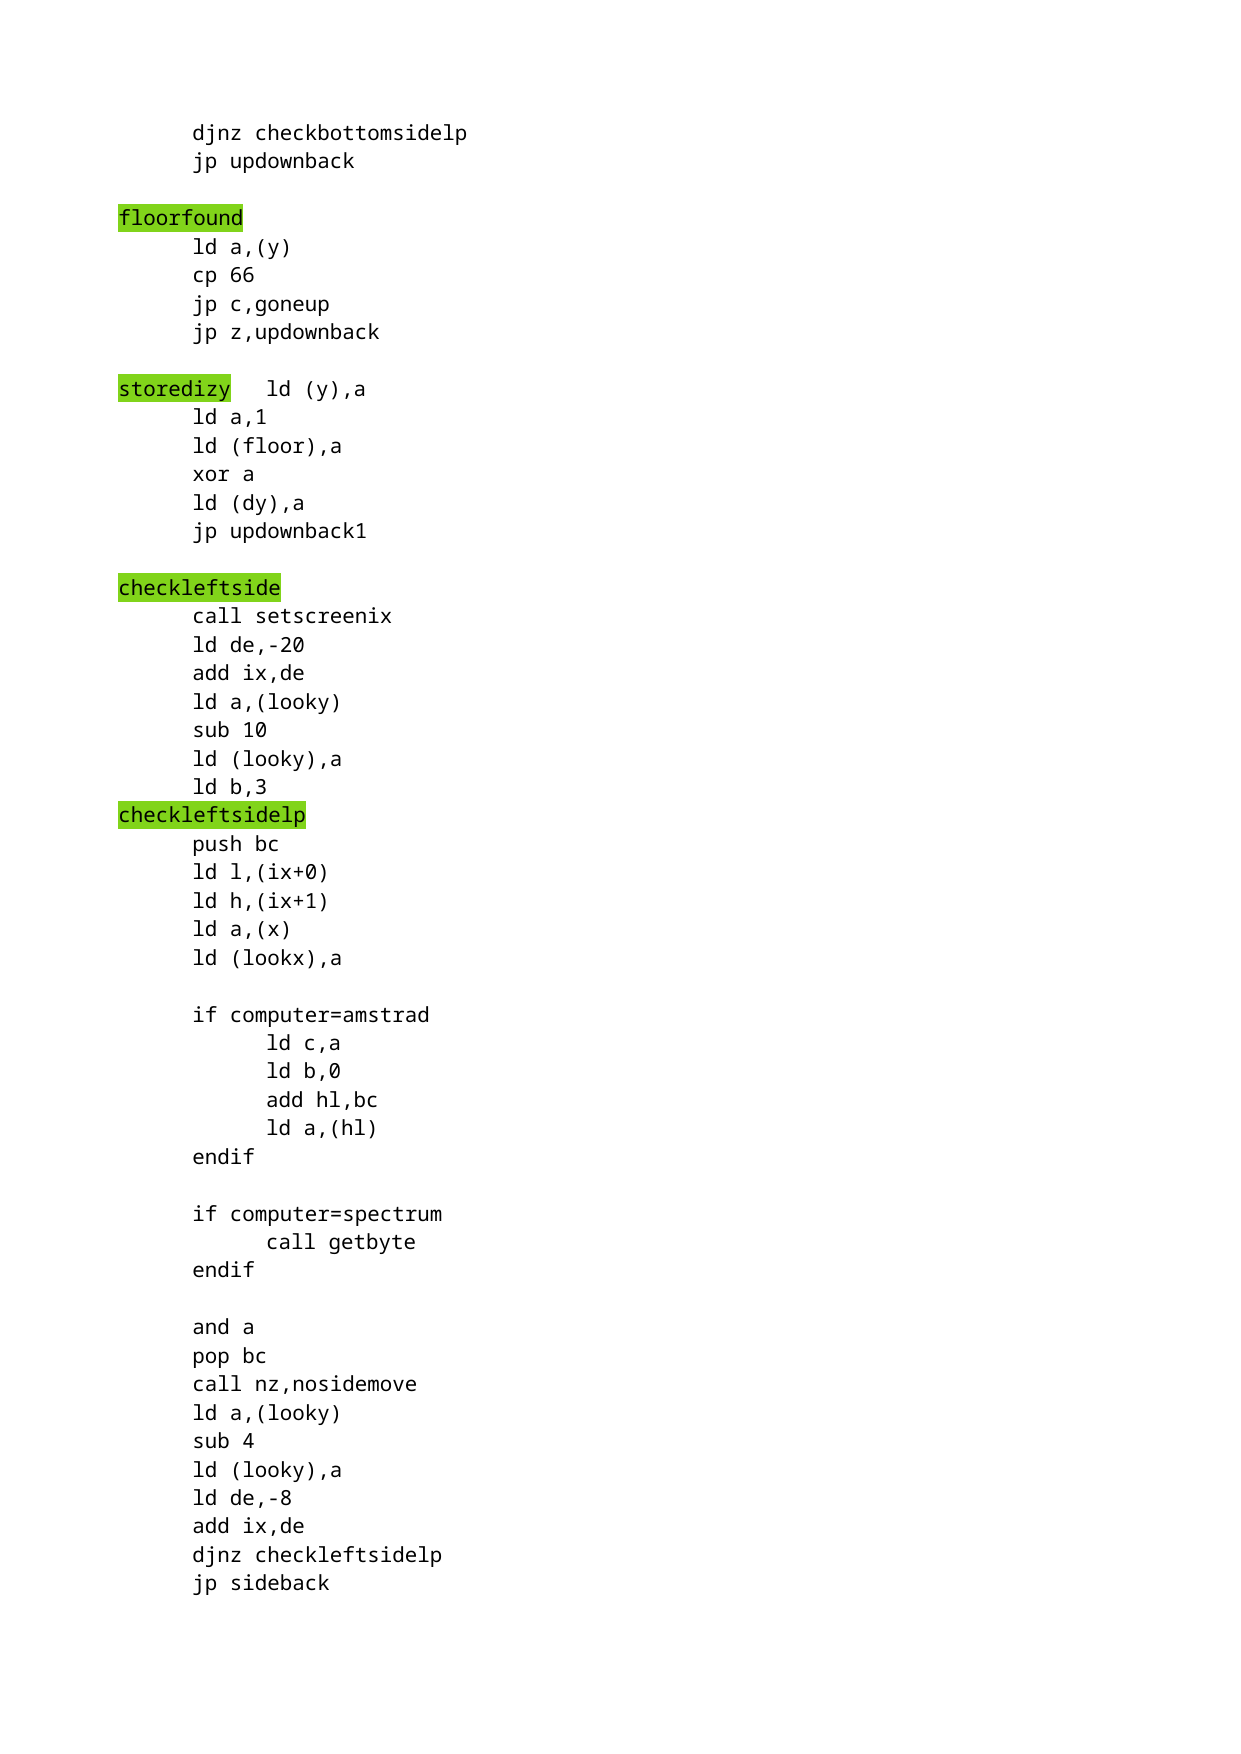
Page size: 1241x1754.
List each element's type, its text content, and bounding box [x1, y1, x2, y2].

text call nz,nosidemove [118, 1369, 1122, 1398]
text add hl,bc [118, 1085, 1122, 1113]
text ld a,(x) [118, 914, 1122, 943]
text ld b,3 [118, 772, 1122, 801]
text endif [118, 1256, 1122, 1284]
text add ix,de [118, 658, 1122, 687]
text ld a,(hl) [118, 1113, 1122, 1142]
text push bc [118, 829, 1122, 857]
text ld a,(looky) [118, 687, 1122, 715]
text xor a [118, 459, 1122, 488]
text checkleftsidelp [118, 801, 1122, 829]
text jp updownback1 [118, 516, 1122, 545]
text ld c,a [118, 1028, 1122, 1057]
text and a [118, 1312, 1122, 1341]
text ld l,(ix+0) [118, 857, 1122, 886]
text djnz checkbottomsidelp [118, 118, 1122, 147]
text jp sideback [118, 1568, 1122, 1597]
text add ix,de [118, 1512, 1122, 1540]
text ld a,1 [118, 402, 1122, 431]
text djnz checkleftsidelp [118, 1540, 1122, 1568]
text ld de,-20 [118, 630, 1122, 658]
text ld de,-8 [118, 1483, 1122, 1512]
text call getbyte [118, 1227, 1122, 1256]
text sub 10 [118, 715, 1122, 744]
text floorfound [118, 203, 1122, 232]
text ld (looky),a [118, 1455, 1122, 1483]
text cp 66 [118, 260, 1122, 289]
text ld (dy),a [118, 488, 1122, 516]
text ld (floor),a [118, 431, 1122, 459]
text jp updownback [118, 147, 1122, 175]
text jp z,updownback [118, 317, 1122, 346]
text call setscreenix [118, 602, 1122, 630]
text if computer=amstrad [118, 1000, 1122, 1028]
text ld (looky),a [118, 744, 1122, 772]
text endif [118, 1142, 1122, 1170]
text ld a,(looky) [118, 1398, 1122, 1426]
text pop bc [118, 1341, 1122, 1369]
text storedizy ld (y),a [118, 374, 1122, 402]
text jp c,goneup [118, 289, 1122, 317]
text if computer=spectrum [118, 1199, 1122, 1227]
text sub 4 [118, 1426, 1122, 1455]
text ld a,(y) [118, 232, 1122, 260]
text ld h,(ix+1) [118, 886, 1122, 914]
text checkleftside [118, 573, 1122, 602]
text ld (lookx),a [118, 943, 1122, 971]
text ld b,0 [118, 1057, 1122, 1085]
